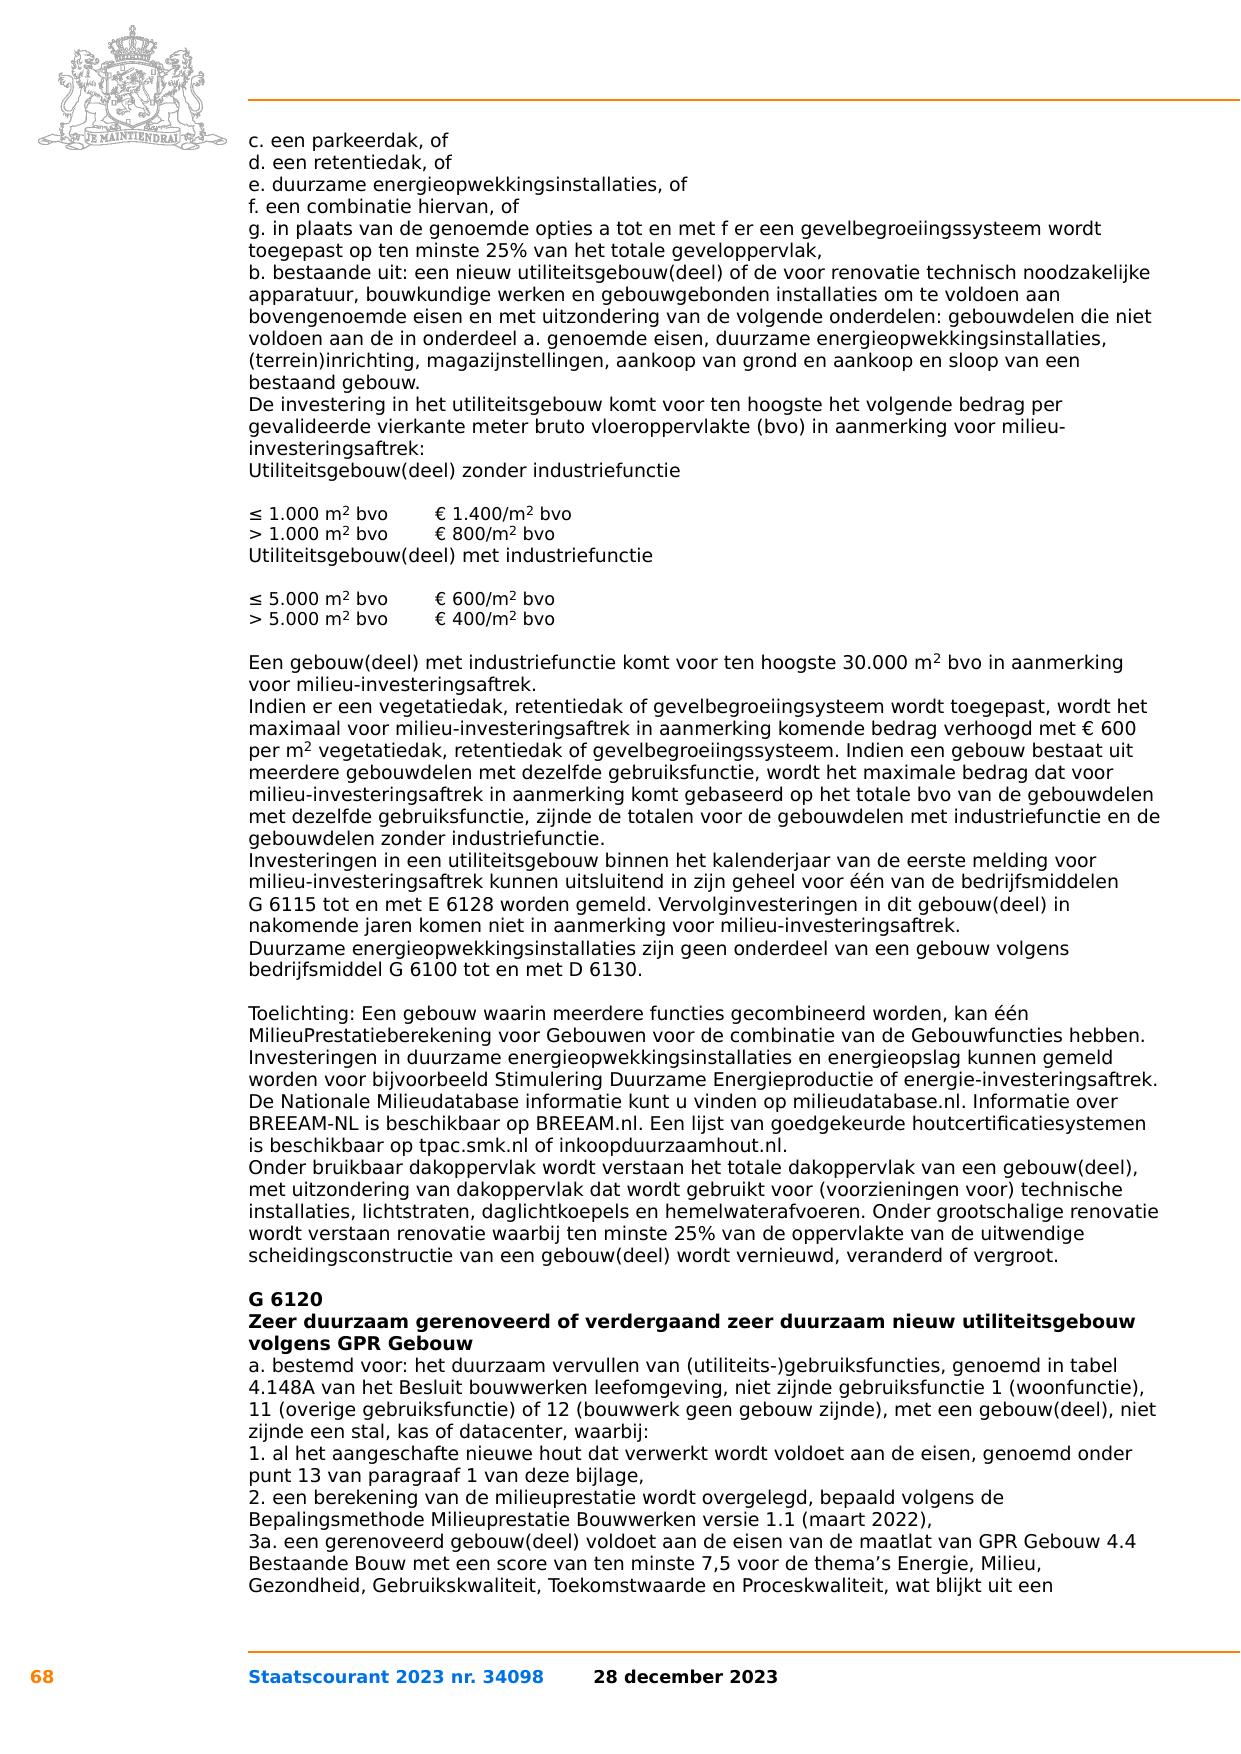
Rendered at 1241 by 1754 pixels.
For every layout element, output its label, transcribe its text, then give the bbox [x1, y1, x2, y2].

table_header € 600/m2 bvo [429, 589, 1163, 609]
text Een gebouw(deel) met industriefunctie komt voor ten hoogste 30.000 m2 bvo in aanmerking voor milieu-investeringsaftrek. [248, 652, 1163, 696]
text d. een retentiedak, of [248, 152, 1163, 174]
text Onder bruikbaar dakoppervlak wordt verstaan het totale dakoppervlak van een gebouw(deel), met uitzondering van dakoppervlak dat wordt gebruikt voor (voorzieningen voor) technische installaties, lichtstraten, daglichtkoepels en hemelwaterafvoeren. Onder grootschalige renovatie wordt verstaan renovatie waarbij ten minste 25% van de oppervlakte van de uitwendige scheidingsconstructie van een gebouw(deel) wordt vernieuwd, veranderd of vergroot. [248, 1157, 1163, 1267]
text 1. al het aangeschafte nieuwe hout dat verwerkt wordt voldoet aan de eisen, genoemd onder punt 13 van paragraaf 1 van deze bijlage, [248, 1443, 1163, 1487]
text G 6120 [248, 1289, 1163, 1311]
text Utiliteitsgebouw(deel) zonder industriefunctie [248, 459, 1163, 482]
table_cell € 400/m2 bvo [429, 609, 1163, 630]
text g. in plaats van de genoemde opties a tot en met f er een gevelbegroeiingssysteem wordt toegepast op ten minste 25% van het totale geveloppervlak, [248, 218, 1163, 262]
text e. duurzame energieopwekkingsinstallaties, of [248, 174, 1163, 196]
text 3a. een gerenoveerd gebouw(deel) voldoet aan de eisen van de maatlat van GPR Gebouw 4.4 Bestaande Bouw met een score van ten minste 7,5 voor de thema’s Energie, Milieu, Gezondheid, Gebruikskwaliteit, Toekomstwaarde en Proceskwaliteit, wat blijkt uit een [248, 1531, 1163, 1597]
table_cell > 1.000 m2 bvo [248, 524, 429, 545]
table_cell € 800/m2 bvo [429, 524, 1163, 545]
text Indien er een vegetatiedak, retentiedak of gevelbegroeiingsysteem wordt toegepast, wordt het maximaal voor milieu-investeringsaftrek in aanmerking komende bedrag verhoogd met € 600 per m2 vegetatiedak, retentiedak of gevelbegroeiingssysteem. Indien een gebouw bestaat uit meerdere gebouwdelen met dezelfde gebruiksfunctie, wordt het maximale bedrag dat voor milieu-investeringsaftrek in aanmerking komt gebaseerd op het totale bvo van de gebouwdelen met dezelfde gebruiksfunctie, zijnde de totalen voor de gebouwdelen met industriefunctie en de gebouwdelen zonder industriefunctie. [248, 696, 1163, 849]
text De investering in het utiliteitsgebouw komt voor ten hoogste het volgende bedrag per gevalideerde vierkante meter bruto vloeroppervlakte (bvo) in aanmerking voor milieu-investeringsaftrek: [248, 394, 1163, 459]
picture [38, 25, 227, 150]
text Investeringen in een utiliteitsgebouw binnen het kalenderjaar van de eerste melding voor milieu-investeringsaftrek kunnen uitsluitend in zijn geheel voor één van de bedrijfsmiddelen G 6115 tot en met E 6128 worden gemeld. Vervolginvesteringen in dit gebouw(deel) in nakomende jaren komen niet in aanmerking voor milieu-investeringsaftrek. [248, 849, 1163, 937]
table_header ≤ 1.000 m2 bvo [248, 504, 429, 524]
text f. een combinatie hiervan, of [248, 196, 1163, 218]
table_cell > 5.000 m2 bvo [248, 609, 429, 630]
table_header ≤ 5.000 m2 bvo [248, 589, 429, 609]
text a. bestemd voor: het duurzaam vervullen van (utiliteits-)gebruiksfuncties, genoemd in tabel 4.148A van het Besluit bouwwerken leefomgeving, niet zijnde gebruiksfunctie 1 (woonfunctie), 11 (overige gebruiksfunctie) of 12 (bouwwerk geen gebouw zijnde), met een gebouw(deel), niet zijnde een stal, kas of datacenter, waarbij: [248, 1355, 1163, 1443]
text Toelichting: Een gebouw waarin meerdere functies gecombineerd worden, kan één MilieuPrestatieberekening voor Gebouwen voor de combinatie van de Gebouwfuncties hebben. Investeringen in duurzame energieopwekkingsinstallaties en energieopslag kunnen gemeld worden voor bijvoorbeeld Stimulering Duurzame Energieproductie of energie-investeringsaftrek. De Nationale Milieudatabase informatie kunt u vinden op milieudatabase.nl. Informatie over BREEAM-NL is beschikbaar op BREEAM.nl. Een lijst van goedgekeurde houtcertificatiesystemen is beschikbaar op tpac.smk.nl of inkoopduurzaamhout.nl. [248, 1003, 1163, 1157]
text c. een parkeerdak, of [248, 130, 1163, 152]
text 2. een berekening van de milieuprestatie wordt overgelegd, bepaald volgens de Bepalingsmethode Milieuprestatie Bouwwerken versie 1.1 (maart 2022), [248, 1487, 1163, 1531]
table_header € 1.400/m2 bvo [429, 504, 1163, 524]
text b. bestaande uit: een nieuw utiliteitsgebouw(deel) of de voor renovatie technisch noodzakelijke apparatuur, bouwkundige werken en gebouwgebonden installaties om te voldoen aan bovengenoemde eisen en met uitzondering van de volgende onderdelen: gebouwdelen die niet voldoen aan de in onderdeel a. genoemde eisen, duurzame energieopwekkingsinstallaties, (terrein)inrichting, magazijnstellingen, aankoop van grond en aankoop en sloop van een bestaand gebouw. [248, 262, 1163, 394]
text Utiliteitsgebouw(deel) met industriefunctie [248, 545, 1163, 567]
text Zeer duurzaam gerenoveerd of verdergaand zeer duurzaam nieuw utiliteitsgebouw volgens GPR Gebouw [248, 1311, 1163, 1355]
text Duurzame energieopwekkingsinstallaties zijn geen onderdeel van een gebouw volgens bedrijfsmiddel G 6100 tot en met D 6130. [248, 937, 1163, 981]
